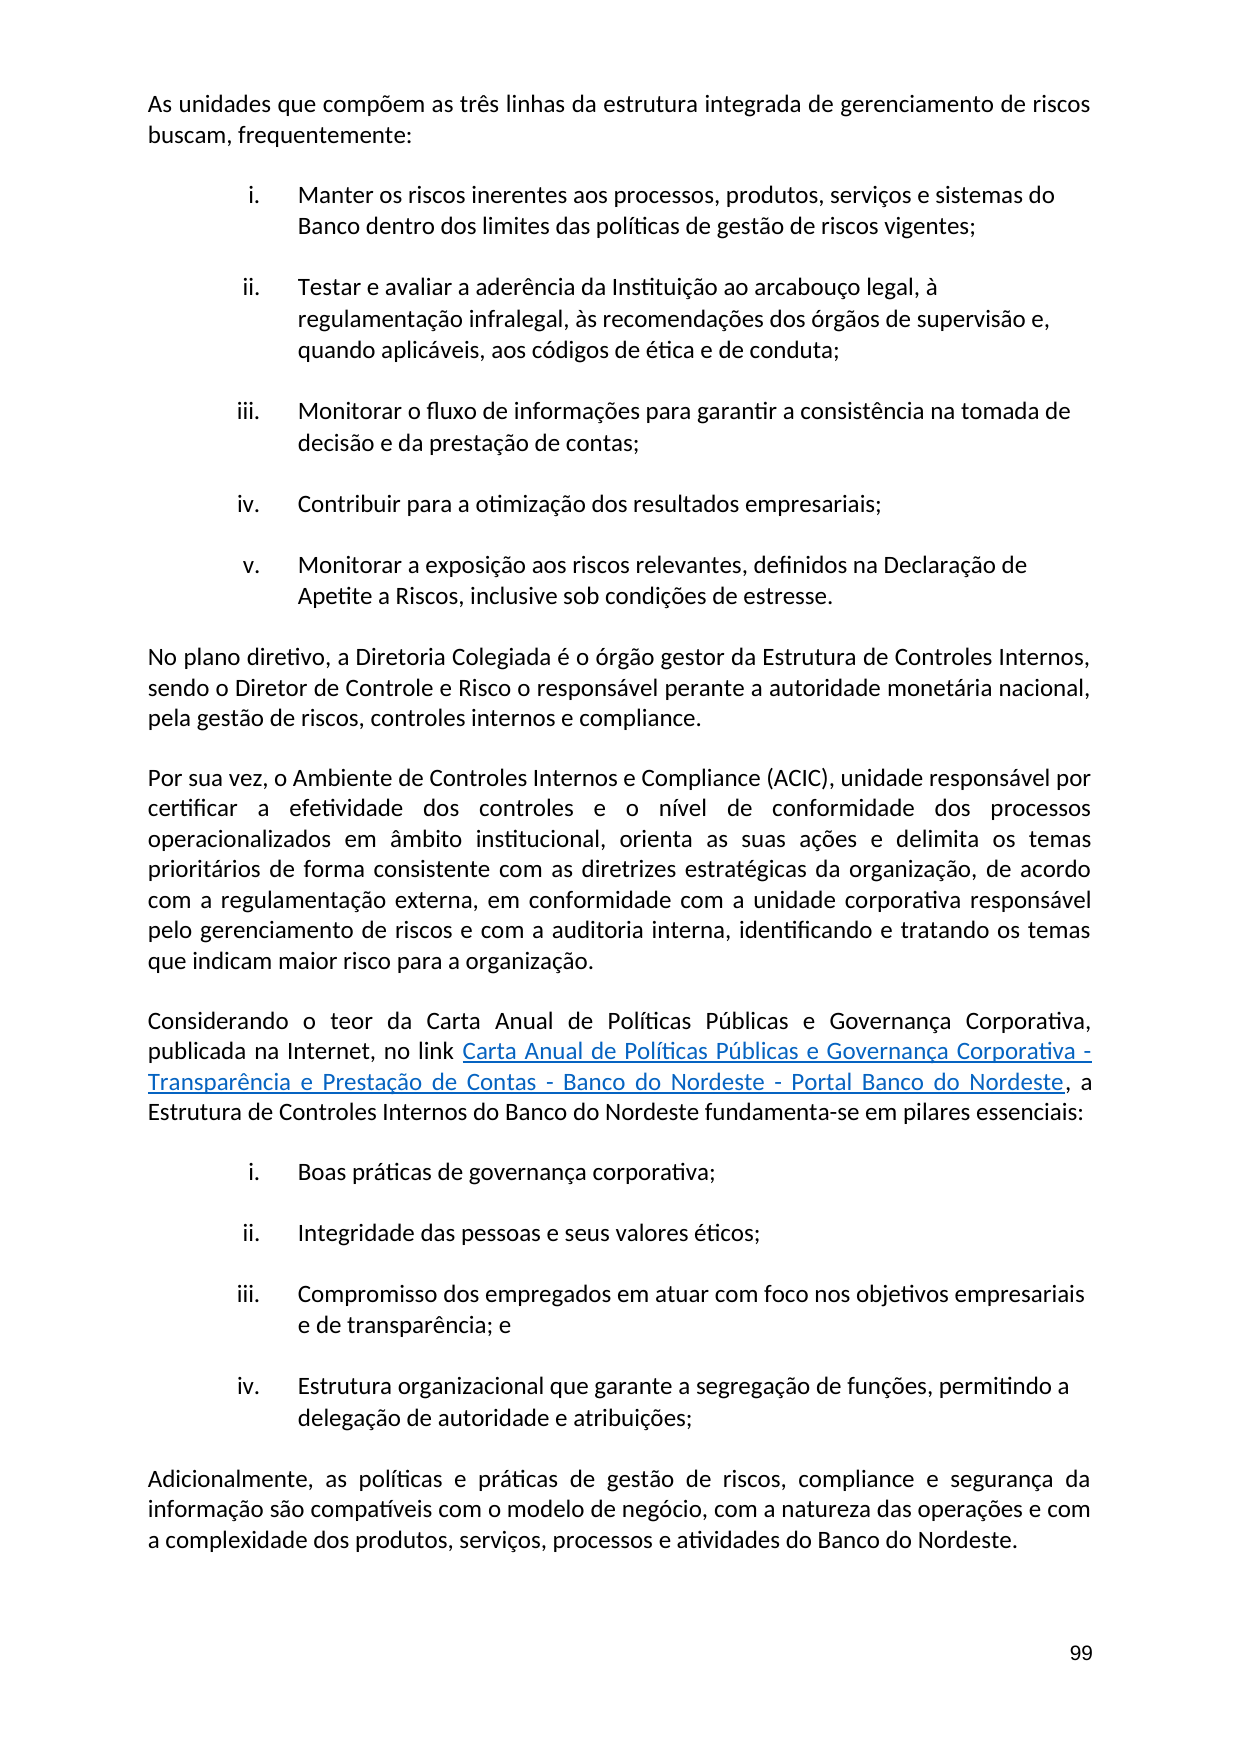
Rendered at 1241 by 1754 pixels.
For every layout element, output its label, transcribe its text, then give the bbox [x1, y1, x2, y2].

list Manter os riscos inerentes aos processos, produtos, serviços e sistemas do Banco dentro dos limites das políticas de gestão de riscos vigentes; [260, 179, 1092, 241]
list Boas práticas de governança corporativa; [260, 1156, 1092, 1187]
list Contribuir para a otimização dos resultados empresariais; [260, 488, 1092, 518]
text Por sua vez, o Ambiente de Controles Internos e Compliance (ACIC), unidade responsável por certificar a efetividade dos controles e o nível de conformidade dos processos operacionalizados em âmbito institucional, orienta as suas ações e delimita os temas prioritários de forma consistente com as diretrizes estratégicas da organização, de acordo com a regulamentação externa, em conformidade com a unidade corporativa responsável pelo gerenciamento de riscos e com a auditoria interna, identificando e tratando os temas que indicam maior risco para a organização. [148, 762, 1092, 976]
list Monitorar o fluxo de informações para garantir a consistência na tomada de decisão e da prestação de contas; [260, 396, 1092, 458]
list Monitorar a exposição aos riscos relevantes, definidos na Declaração de Apetite a Riscos, inclusive sob condições de estresse. [260, 549, 1092, 611]
text No plano diretivo, a Diretoria Colegiada é o órgão gestor da Estrutura de Controles Internos, sendo o Diretor de Controle e Risco o responsável perante a autoridade monetária nacional, pela gestão de riscos, controles internos e compliance. [148, 641, 1092, 733]
list Compromisso dos empregados em atuar com foco nos objetivos empresariais e de transparência; e [260, 1278, 1092, 1340]
text Adicionalmente, as políticas e práticas de gestão de riscos, compliance e segurança da informação são compatíveis com o modelo de negócio, com a natureza das operações e com a complexidade dos produtos, serviços, processos e atividades do Banco do Nordeste. [148, 1463, 1092, 1554]
text Considerando o teor da Carta Anual de Políticas Públicas e Governança Corporativa, publicada na Internet, no link Carta Anual de Políticas Públicas e Governança Corporativa - Transparência e Prestação de Contas - Banco do Nordeste - Portal Banco do Nordeste, a Estrutura de Controles Internos do Banco do Nordeste fundamenta-se em pilares essenciais: [148, 1005, 1092, 1127]
list Testar e avaliar a aderência da Instituição ao arcabouço legal, à regulamentação infralegal, às recomendações dos órgãos de supervisão e, quando aplicáveis, aos códigos de ética e de conduta; [260, 271, 1092, 365]
text As unidades que compõem as três linhas da estrutura integrada de gerenciamento de riscos buscam, frequentemente: [148, 89, 1092, 150]
list Estrutura organizacional que garante a segregação de funções, permitindo a delegação de autoridade e atribuições; [260, 1370, 1092, 1432]
list Integridade das pessoas e seus valores éticos; [260, 1217, 1092, 1247]
